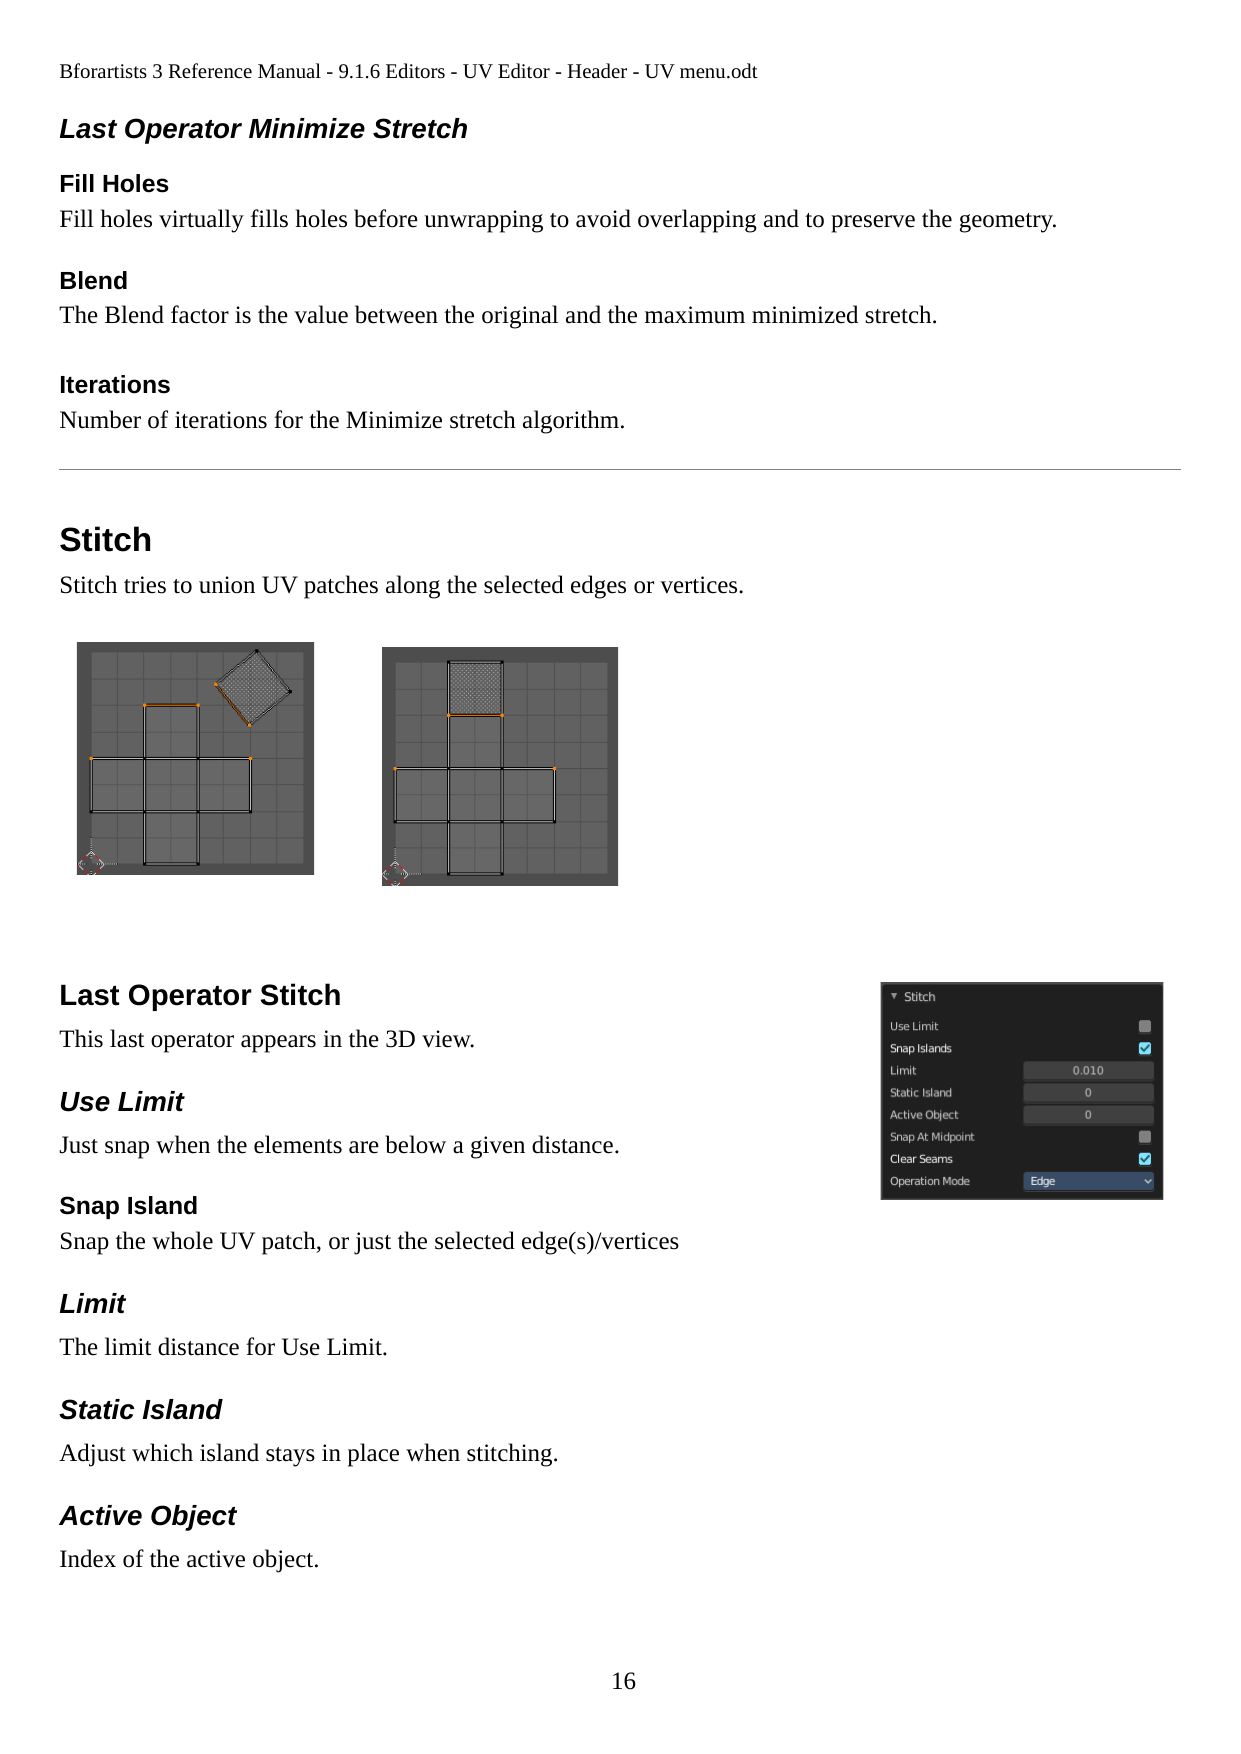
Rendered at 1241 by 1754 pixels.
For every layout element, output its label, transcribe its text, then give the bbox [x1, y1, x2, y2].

text Stitch tries to union UV patches along the selected edges or vertices. [59, 571, 1181, 599]
text The limit distance for Use Limit. [59, 1332, 1181, 1361]
subtitle Static Island [59, 1394, 1181, 1426]
subtitle Iterations [59, 371, 1181, 399]
subtitle [1164, 1086, 1181, 1117]
subtitle Stitch [59, 519, 1181, 558]
subtitle Blend [59, 266, 1181, 294]
text Index of the active object. [59, 1544, 1181, 1573]
text Adjust which island stays in place when stitching. [59, 1438, 1181, 1467]
picture [382, 647, 619, 886]
subtitle Limit [59, 1288, 1181, 1320]
subtitle Fill Holes [59, 169, 1181, 198]
subtitle Last Operator Minimize Stretch [59, 113, 1181, 144]
subtitle Snap Island [59, 1191, 1181, 1220]
text Just snap when the elements are below a given distance. [59, 1130, 880, 1159]
subtitle Active Object [59, 1500, 1181, 1532]
picture [880, 982, 1164, 1200]
text This last operator appears in the 3D view. [59, 1024, 880, 1053]
picture [76, 642, 315, 875]
text Number of iterations for the Minimize stretch algorithm. [59, 405, 1181, 434]
subtitle Last Operator Stitch [59, 978, 1181, 1011]
text Snap the whole UV patch, or just the selected edge(s)/vertices [59, 1226, 1181, 1255]
text Fill holes virtually fills holes before unwrapping to avoid overlapping and to preserve the geometry. [59, 204, 1181, 233]
subtitle Use Limit [59, 1086, 880, 1117]
text The Blend factor is the value between the original and the maximum minimized stretch. [59, 301, 1181, 329]
